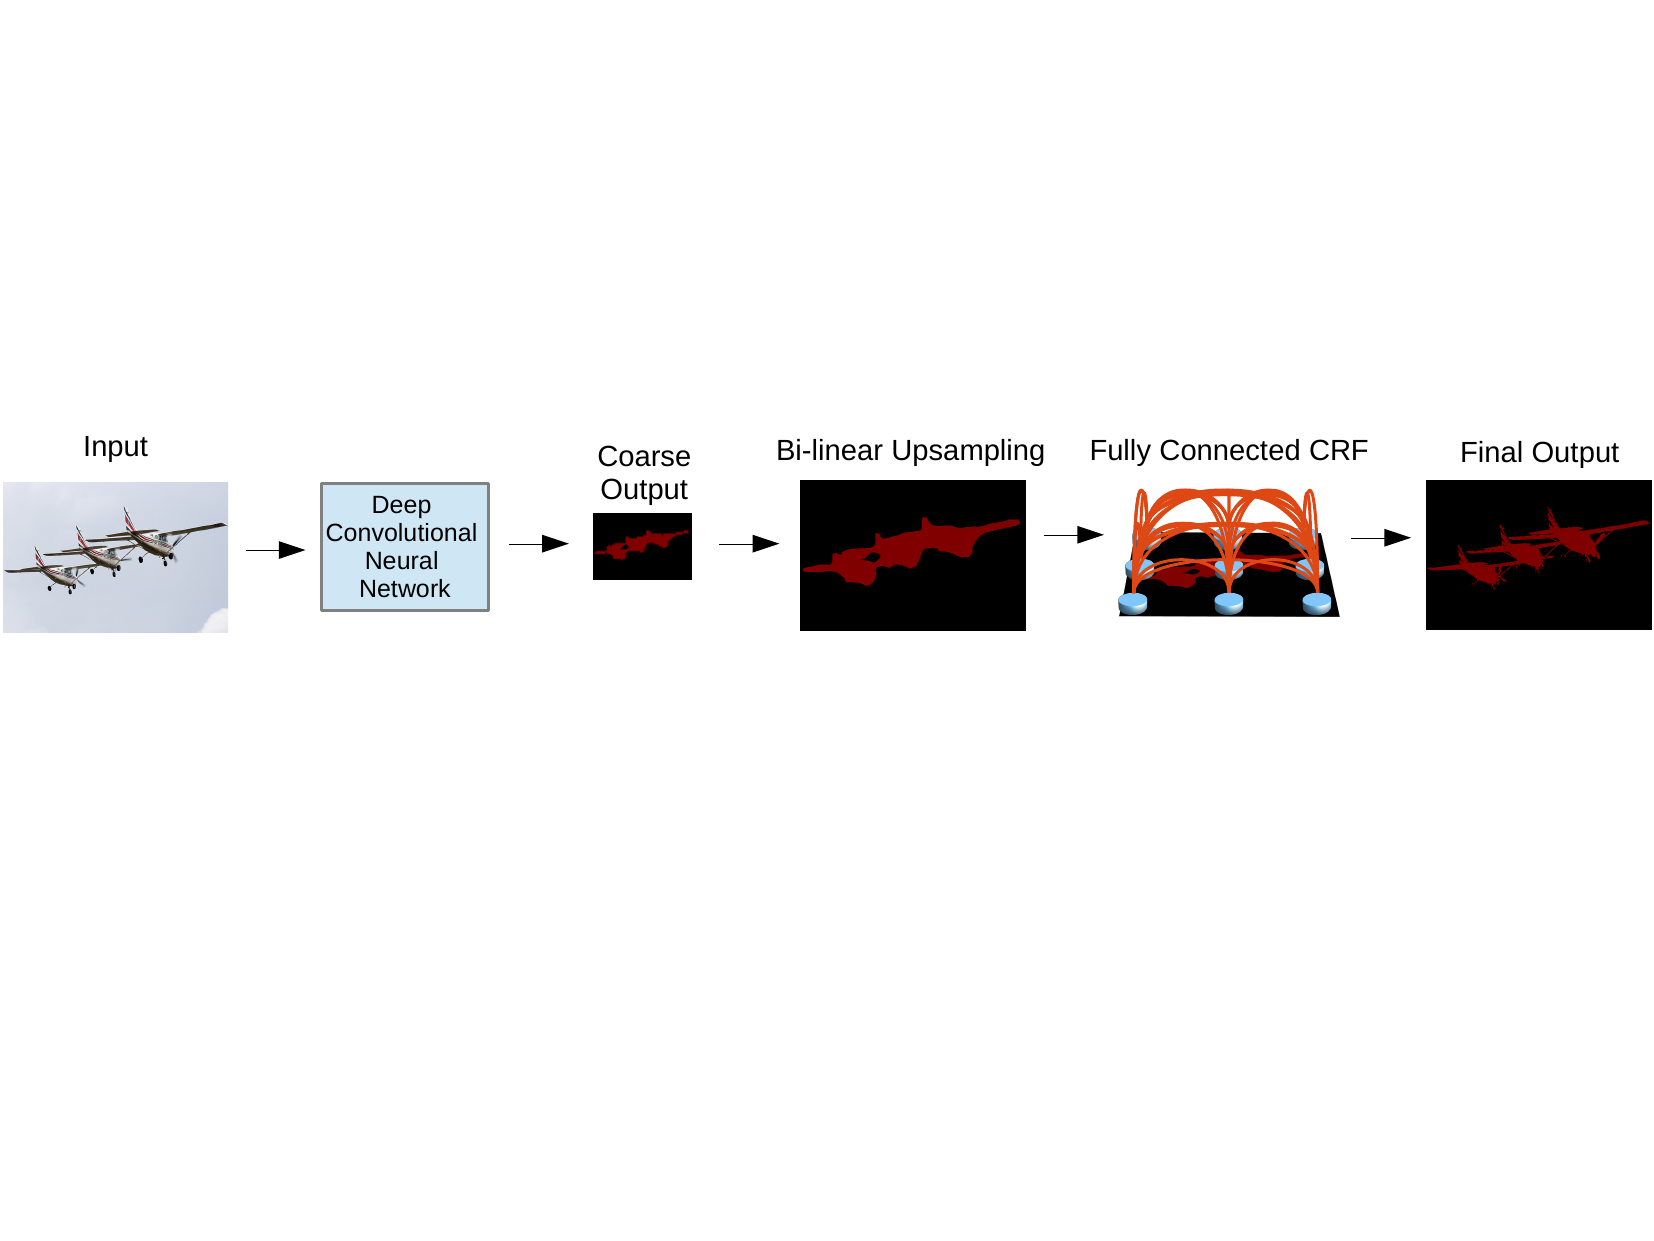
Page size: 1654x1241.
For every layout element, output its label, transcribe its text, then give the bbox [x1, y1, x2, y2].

picture [1124, 577, 1132, 594]
text_box Bi-linear Upsampling [751, 420, 1071, 481]
picture [1277, 562, 1295, 568]
picture [1146, 533, 1221, 563]
picture [1120, 534, 1339, 616]
picture [1426, 480, 1652, 630]
text_box Final Output [1465, 429, 1615, 475]
picture [1154, 562, 1175, 569]
text_box Fully Connected CRF [1140, 420, 1318, 481]
text_box Input [48, 420, 184, 474]
picture [593, 513, 692, 580]
text_box [3, 483, 228, 633]
picture [1236, 533, 1305, 562]
text_box Coarse Output [577, 435, 711, 511]
text_box Deep Convolutional Neural Network [321, 483, 489, 611]
picture [800, 481, 1026, 631]
